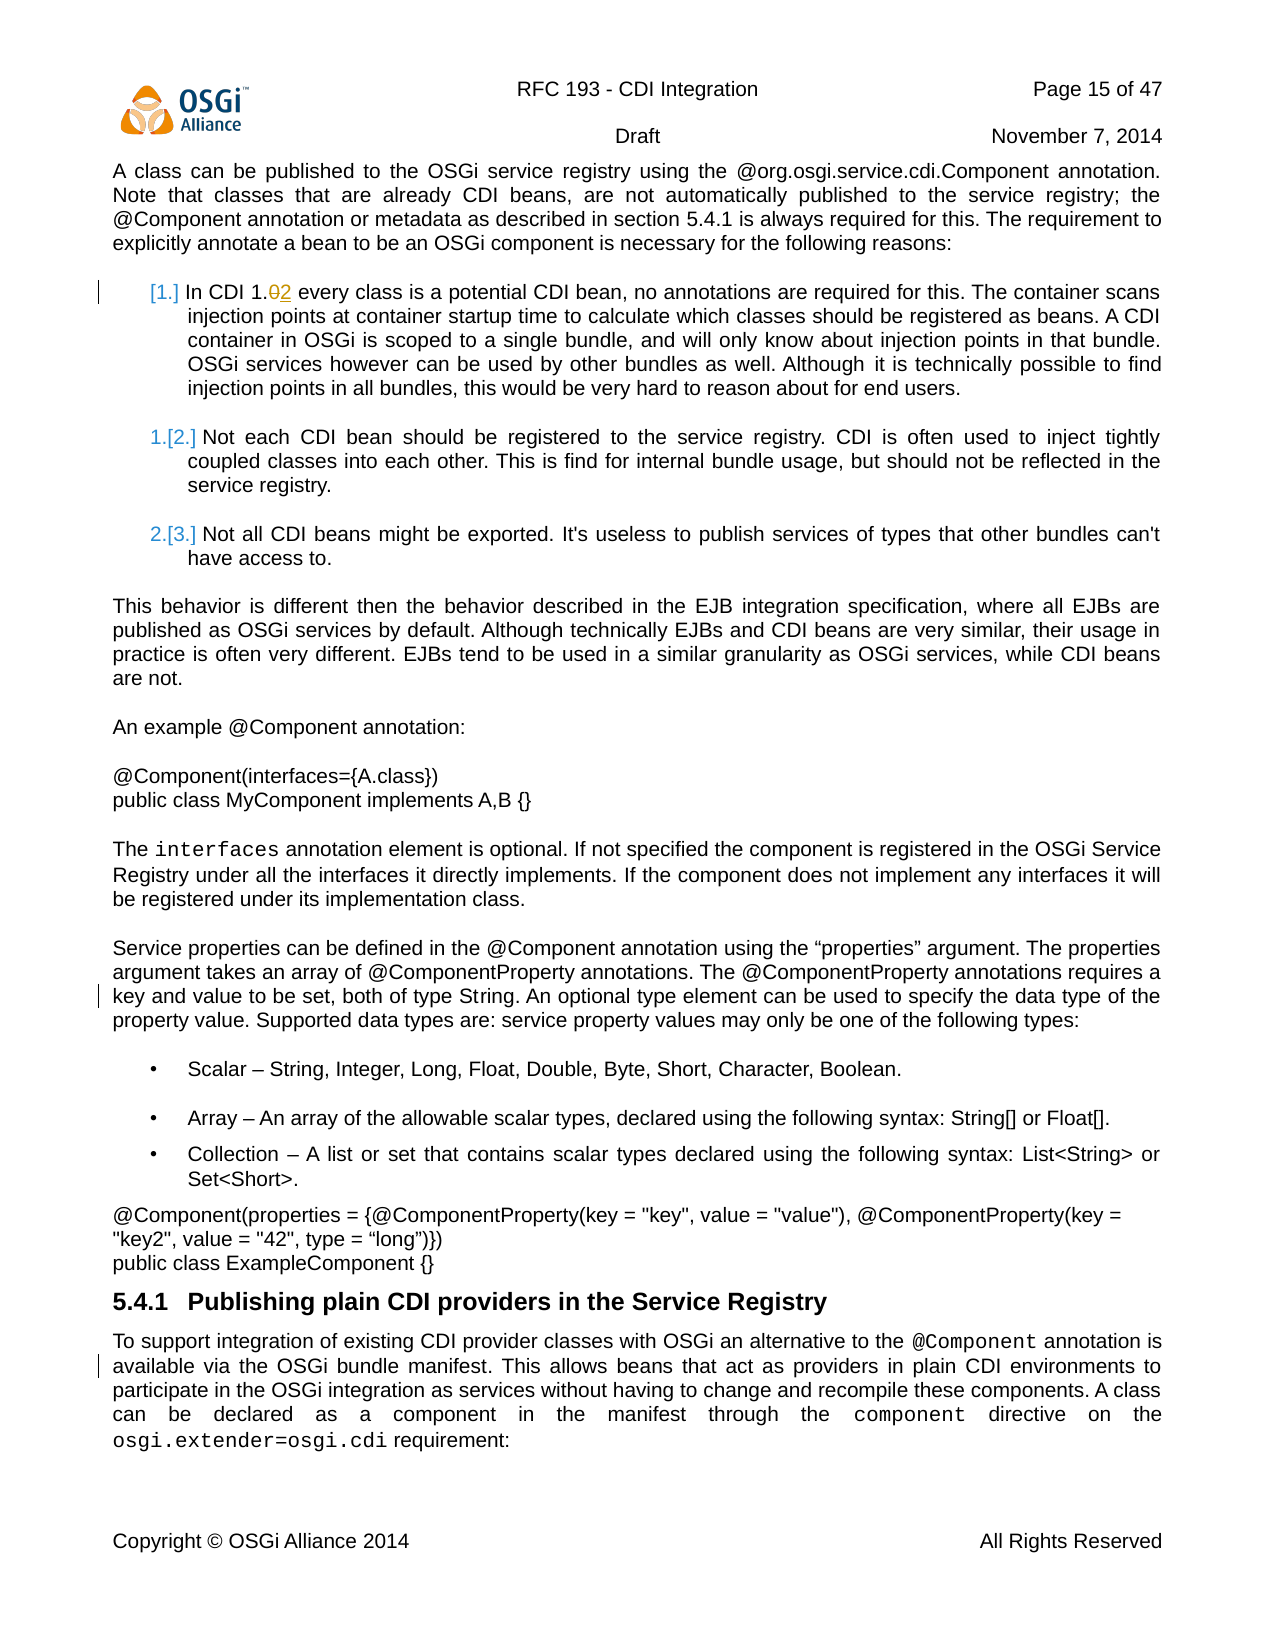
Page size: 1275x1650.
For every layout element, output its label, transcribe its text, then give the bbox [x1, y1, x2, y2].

subtitle Publishing plain CDI providers in the Service Registry [112, 1287, 1162, 1316]
text @Component(properties = {@ComponentProperty(key = "key", value = "value"), @ComponentProperty(key = "key2", value = "42", type = “long”)}) public class ExampleComponent {} [112, 1203, 1162, 1275]
text The interfaces annotation element is optional. If not specified the component is registered in the OSGi Service Registry under all the interfaces it directly implements. If the component does not implement any interfaces it will be registered under its implementation class. [112, 837, 1162, 911]
text Service properties can be defined in the @Component annotation using the “properties” argument. The properties argument takes an array of @ComponentProperty annotations. The @ComponentProperty annotations requires a key and value to be set, both of type String. An optional type element can be used to specify the data type of the property value. Supported data types are: service property values may only be one of the following types: [112, 936, 1162, 1032]
list Scalar – String, Integer, Long, Float, Double, Byte, Short, Character, Boolean. [150, 1057, 1162, 1081]
text This behavior is different then the behavior described in the EJB integration specification, where all EJBs are published as OSGi services by default. Although technically EJBs and CDI beans are very similar, their usage in practice is often very different. EJBs tend to be used in a similar granularity as OSGi services, while CDI beans are not. [112, 594, 1162, 690]
list Not each CDI bean should be registered to the service registry. CDI is often used to inject tightly coupled classes into each other. This is find for internal bundle usage, but should not be reflected in the service registry. [150, 424, 1162, 496]
text A class can be published to the OSGi service registry using the @org.osgi.service.cdi.Component annotation. Note that classes that are already CDI beans, are not automatically published to the service registry; the @Component annotation or metadata as described in section 5.4.1 is always required for this. The requirement to explicitly annotate a bean to be an OSGi component is necessary for the following reasons: [112, 159, 1162, 255]
text An example @Component annotation: [112, 715, 1162, 739]
picture [113, 78, 257, 142]
list Array – An array of the allowable scalar types, declared using the following syntax: String[] or Float[]. [150, 1106, 1162, 1130]
list Collection – A list or set that contains scalar types declared using the following syntax: List<String> or Set<Short>. [150, 1142, 1162, 1190]
text @Component(interfaces={A.class}) public class MyComponent implements A,B {} [112, 764, 1162, 812]
list In CDI 1.2 every class is a potential CDI bean, no annotations are required for this. The container scans injection points at container startup time to calculate which classes should be registered as beans. A CDI container in OSGi is scoped to a single bundle, and will only know about injection points in that bundle. OSGi services however can be used by other bundles as well. Although it is technically possible to find injection points in all bundles, this would be very hard to reason about for end users. [150, 280, 1162, 399]
text To support integration of existing CDI provider classes with OSGi an alternative to the @Component annotation is available via the OSGi bundle manifest. This allows beans that act as providers in plain CDI environments to participate in the OSGi integration as services without having to change and recompile these components. A class can be declared as a component in the manifest through the component directive on the osgi.extender=osgi.cdi requirement: [112, 1328, 1162, 1454]
list Not all CDI beans might be exported. It's useless to publish services of types that other bundles can't have access to. [150, 521, 1162, 569]
